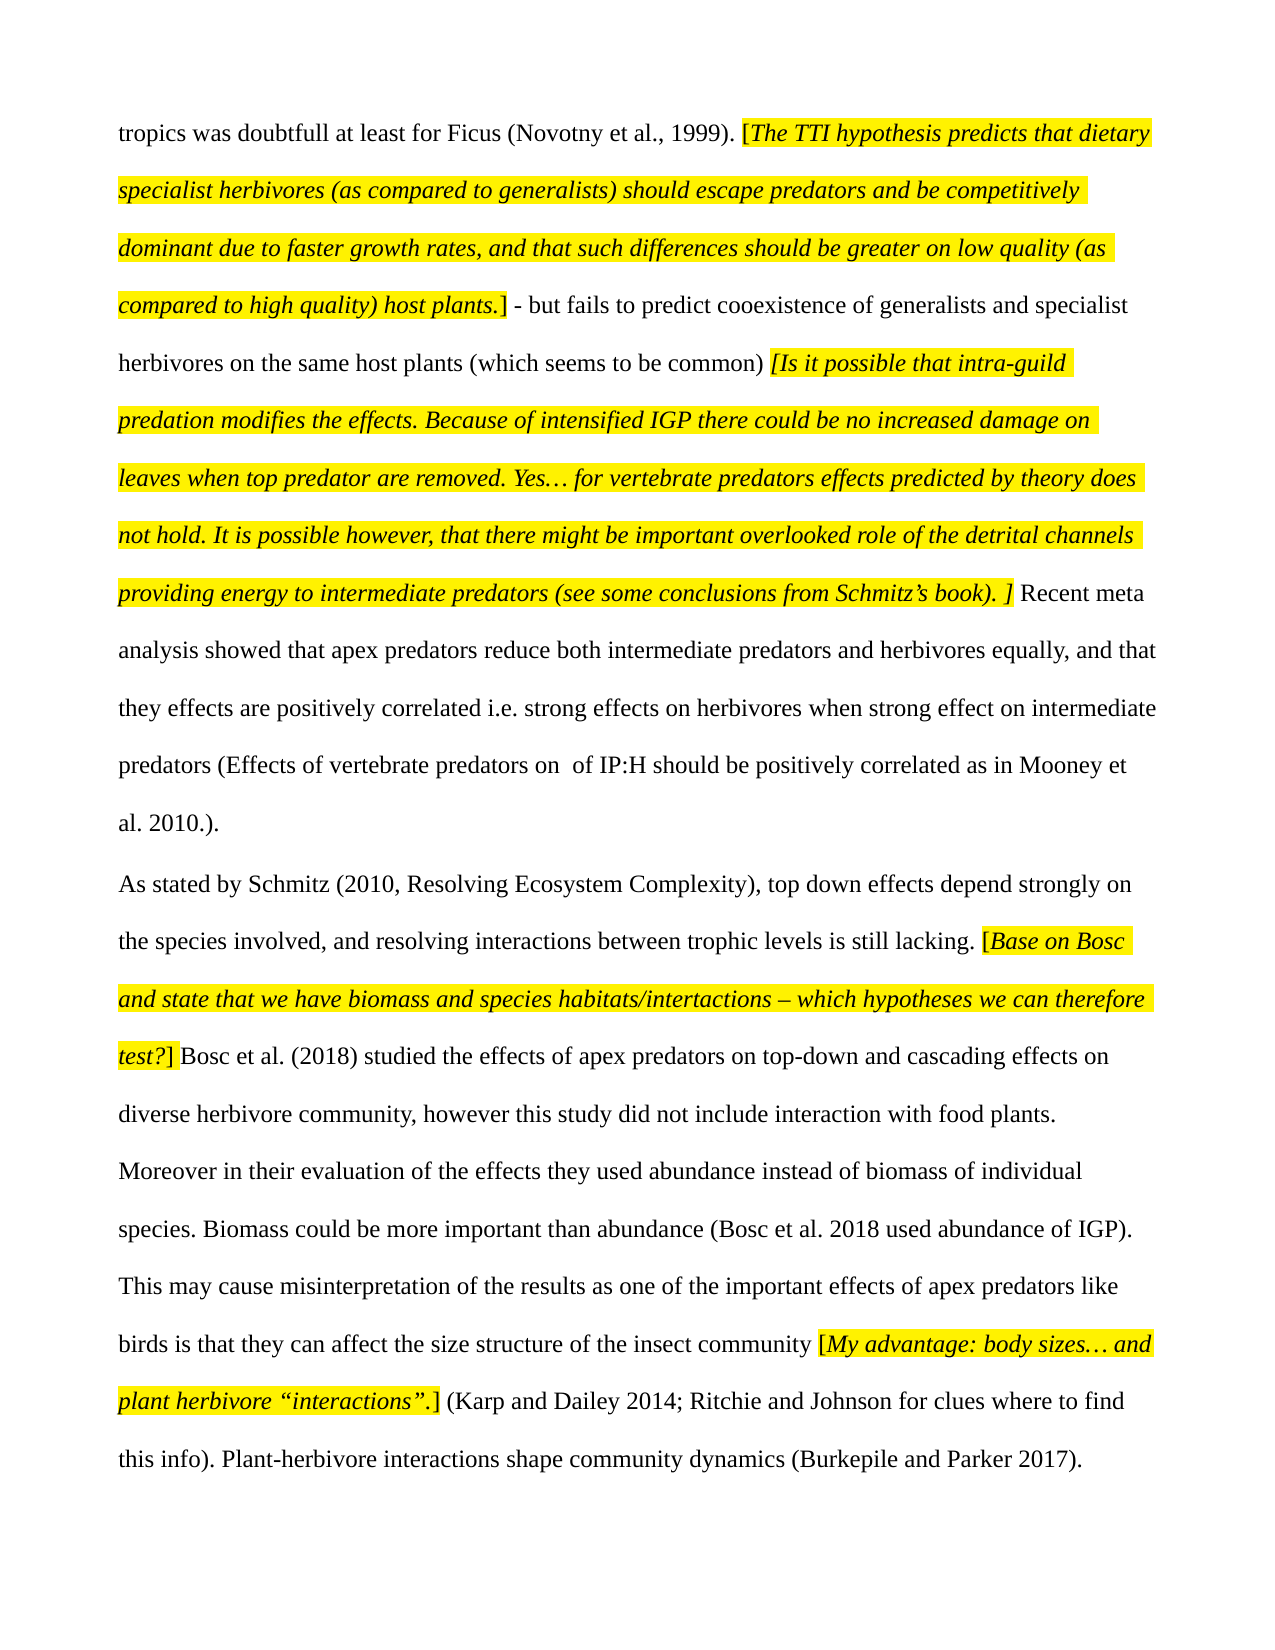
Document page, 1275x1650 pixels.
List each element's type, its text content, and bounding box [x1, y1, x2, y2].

text tropics was doubtfull at least for Ficus (Novotny et al., 1999). [The TTI hypothesis predicts that dietary specialist herbivores (as compared to generalists) should escape predators and be competitively dominant due to faster growth rates, and that such differences should be greater on low quality (as compared to high quality) host plants.] - but fails to predict cooexistence of generalists and specialist herbivores on the same host plants (which seems to be common) [Is it possible that intra-guild predation modifies the effects. Because of intensified IGP there could be no increased damage on leaves when top predator are removed. Yes… for vertebrate predators effects predicted by theory does not hold. It is possible however, that there might be important overlooked role of the detrital channels providing energy to intermediate predators (see some conclusions from Schmitz’s book). ] Recent meta analysis showed that apex predators reduce both intermediate predators and herbivores equally, and that they effects are positively correlated i.e. strong effects on herbivores when strong effect on intermediate predators (Effects of vertebrate predators on of IP:H should be positively correlated as in Mooney et al. 2010.). [118, 118, 1157, 837]
text As stated by Schmitz (2010, Resolving Ecosystem Complexity), top down effects depend strongly on the species involved, and resolving interactions between trophic levels is still lacking. [Base on Bosc and state that we have biomass and species habitats/intertactions – which hypotheses we can therefore test?] Bosc et al. (2018) studied the effects of apex predators on top-down and cascading effects on diverse herbivore community, however this study did not include interaction with food plants. Moreover in their evaluation of the effects they used abundance instead of biomass of individual species. Biomass could be more important than abundance (Bosc et al. 2018 used abundance of IGP). This may cause misinterpretation of the results as one of the important effects of apex predators like birds is that they can affect the size structure of the insect community [My advantage: body sizes… and plant herbivore “interactions”.] (Karp and Dailey 2014; Ritchie and Johnson for clues where to find this info). Plant-herbivore interactions shape community dynamics (Burkepile and Parker 2017). [118, 869, 1157, 1472]
